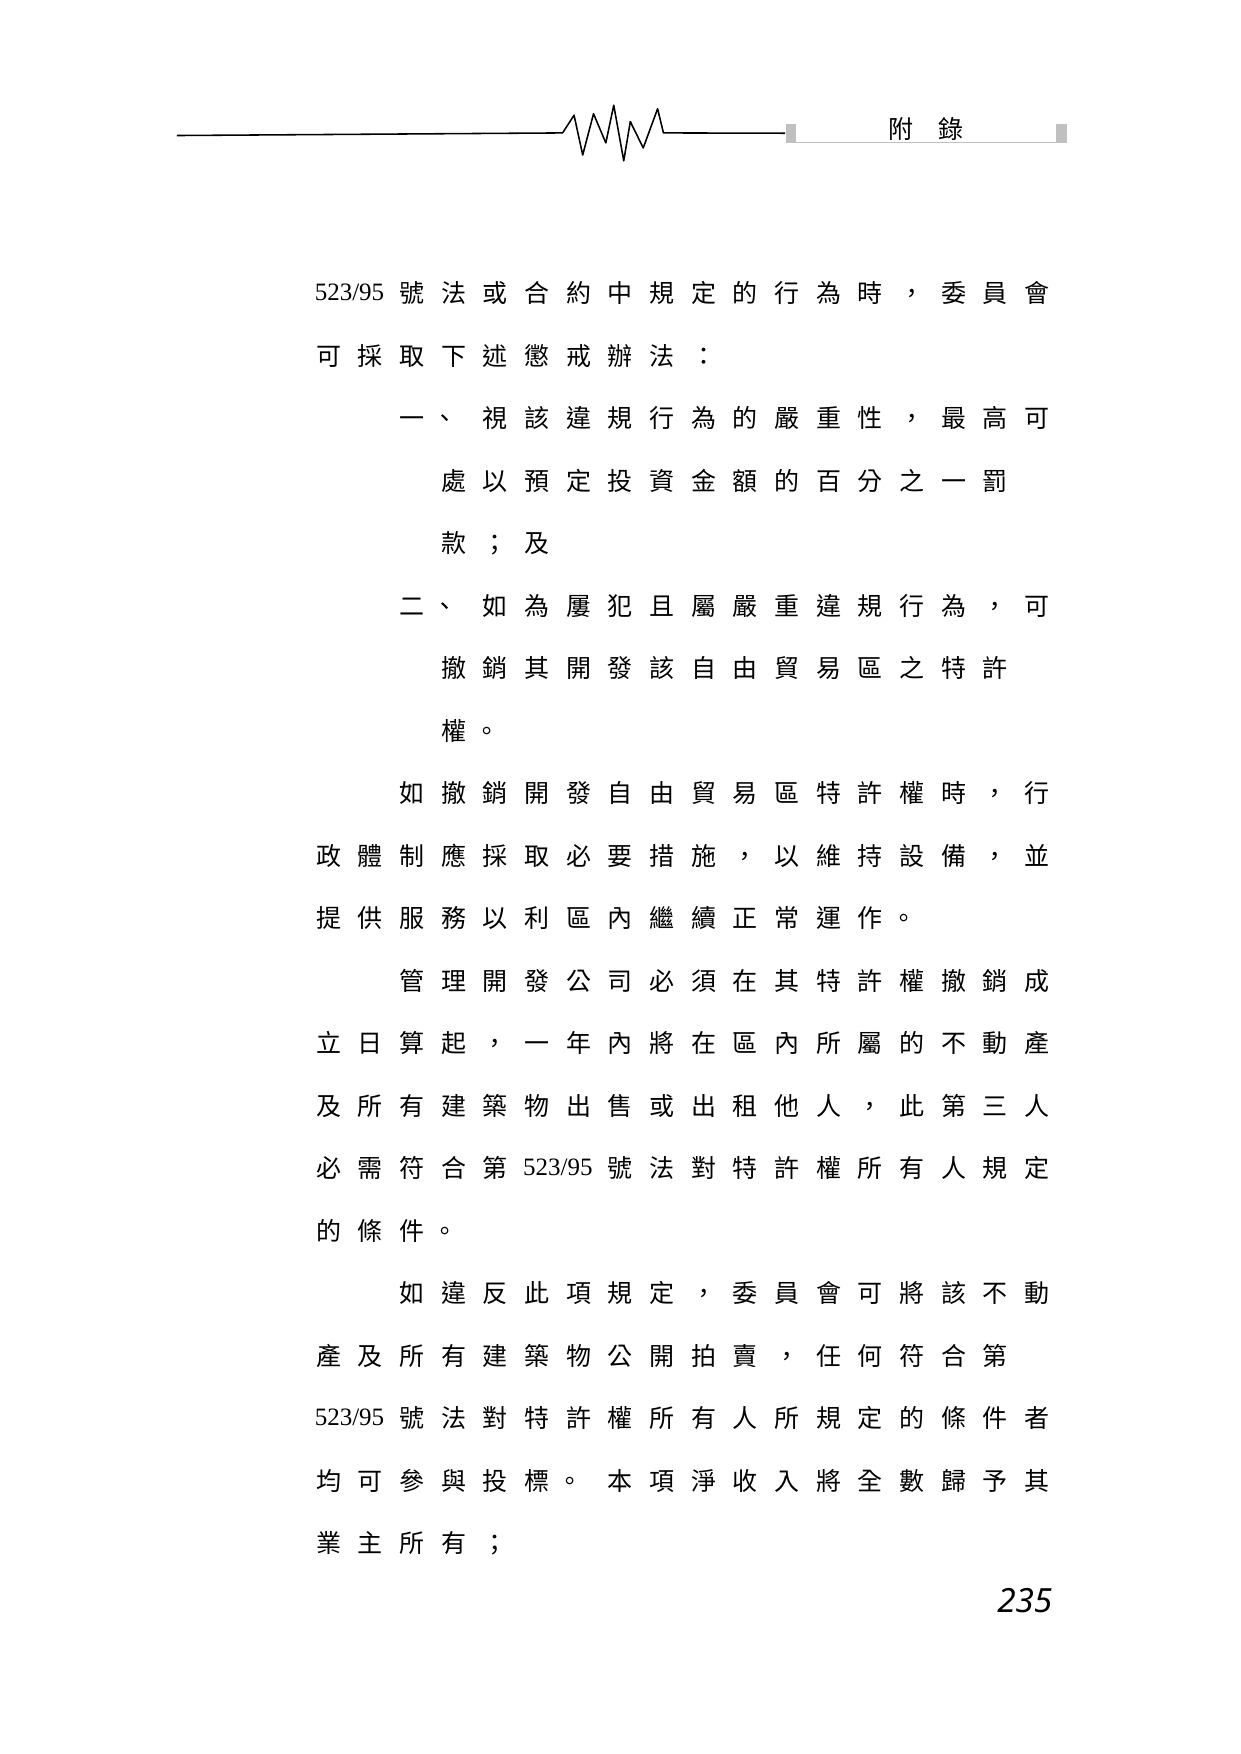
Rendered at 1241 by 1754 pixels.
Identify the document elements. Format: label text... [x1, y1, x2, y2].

text 管理開發公司必須在其特許權撤銷成立日算起，一年內將在區內所屬的不動產及所有建築物出售或出租他人，此第三人必需符合第523/95號法對特許權所有人規定的條件。 [306, 938, 1058, 1250]
text 如違反此項規定，委員會可將該不動產及所有建築物公開拍賣，任何符合第523/95號法對特許權所有人所規定的條件者均可參與投標。本項淨收入將全數歸予其業主所有； [306, 1250, 1058, 1563]
text 如撤銷開發自由貿易區特許權時，行政體制應採取必要措施，以維持設備，並提供服務以利區內繼續正常運作。 [306, 750, 1058, 938]
text 二、如為屢犯且屬嚴重違規行為，可撤銷其開發該自由貿易區之特許權。 [355, 563, 1058, 750]
text 一、視該違規行為的嚴重性，最高可處以預定投資金額的百分之一罰款；及 [355, 375, 1058, 563]
text 523/95號法或合約中規定的行為時，委員會可採取下述懲戒辦法： [183, 250, 1058, 375]
